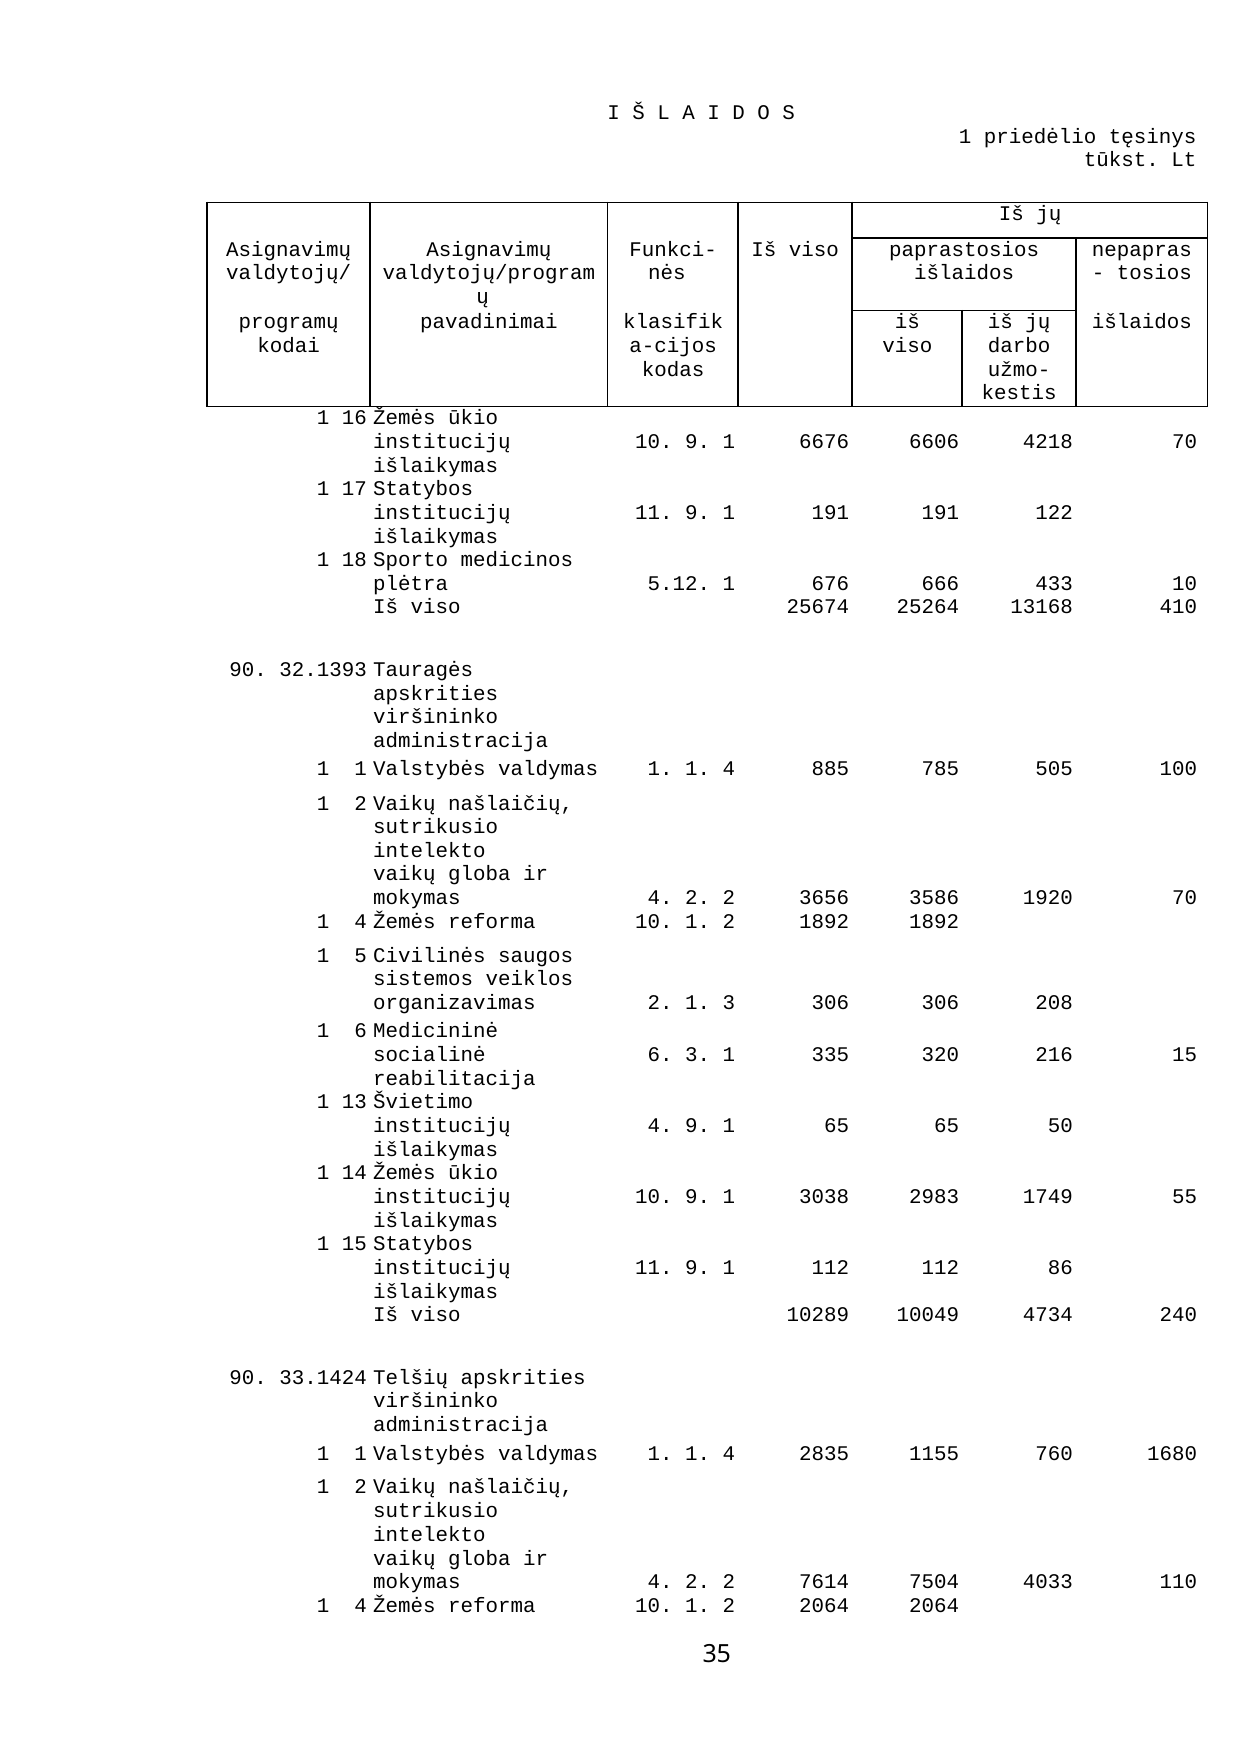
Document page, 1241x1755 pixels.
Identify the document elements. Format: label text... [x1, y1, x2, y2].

table_cell 10. 9. 1 [608, 407, 738, 478]
table_cell [738, 793, 852, 863]
table_cell [1200, 1304, 1207, 1338]
table_cell 1892 [738, 911, 852, 945]
table_cell [962, 793, 1076, 863]
table_cell paprastosios išlaidos [853, 239, 1075, 310]
table_cell [1200, 1163, 1207, 1233]
table_cell [1200, 911, 1207, 945]
table_cell [207, 478, 211, 549]
table_cell [1200, 992, 1207, 1021]
table_cell 306 [738, 992, 852, 1021]
table_cell [738, 945, 852, 992]
table_cell 676 [738, 549, 852, 597]
table_cell 1. 1. 4 [608, 759, 738, 792]
table_cell 11. 9. 1 [608, 1233, 738, 1304]
table_cell 122 [962, 478, 1076, 549]
table_cell 6606 [852, 407, 962, 478]
table_cell 3038 [738, 1163, 852, 1233]
table_cell 1155 [852, 1443, 962, 1477]
table_cell [738, 1477, 852, 1547]
table_cell 1 16 [211, 407, 370, 478]
table_cell [207, 659, 211, 730]
table_cell 70 [1076, 864, 1200, 911]
table_cell [370, 631, 608, 659]
table_cell 306 [852, 992, 962, 1021]
table_cell [1200, 1338, 1207, 1367]
table_cell [1076, 1414, 1200, 1442]
table_cell 10. 1. 2 [608, 1595, 738, 1629]
table_cell [738, 1414, 852, 1442]
table_cell 1 1 [211, 1443, 370, 1477]
table_cell Valstybės valdymas [370, 1443, 608, 1477]
table_cell [1076, 1367, 1200, 1414]
table_cell [962, 1595, 1076, 1629]
table_cell [211, 864, 370, 911]
table_cell [738, 1367, 852, 1414]
table_cell [207, 407, 211, 478]
table_cell 1 13 [211, 1091, 370, 1162]
table_cell klasifika-cijos kodas [608, 310, 737, 406]
table_cell Iš viso [739, 237, 851, 310]
table_cell 10049 [852, 1304, 962, 1338]
table_cell [207, 1477, 211, 1547]
table_cell [1200, 659, 1207, 730]
table_cell Iš viso [370, 597, 608, 631]
table_cell [1200, 1367, 1207, 1414]
table_cell 4. 9. 1 [608, 1091, 738, 1162]
table_cell 86 [962, 1233, 1076, 1304]
table_cell 1 2 [211, 1477, 370, 1547]
table_cell 10. 9. 1 [608, 1163, 738, 1233]
table_cell [370, 1338, 608, 1367]
table_cell 2. 1. 3 [608, 992, 738, 1021]
table_cell 70 [1076, 407, 1200, 478]
table_cell 885 [738, 759, 852, 792]
table_cell [1200, 1414, 1207, 1442]
table_cell [738, 1338, 852, 1367]
table_cell [738, 659, 852, 730]
table_cell programų kodai [208, 310, 369, 406]
table_cell 1 1 [211, 759, 370, 792]
table_cell 2983 [852, 1163, 962, 1233]
table_cell 191 [738, 478, 852, 549]
table_cell iš viso [853, 311, 961, 406]
table_cell [608, 1477, 738, 1547]
table_cell pavadinimai [371, 310, 607, 406]
table_cell [207, 1338, 211, 1367]
table_cell [608, 631, 738, 659]
table_cell [211, 597, 370, 631]
table_cell [1200, 864, 1207, 911]
table_cell Iš jų [853, 203, 1207, 237]
table_cell 1680 [1076, 1443, 1200, 1477]
table_cell Švietimo institucijų išlaikymas [370, 1091, 608, 1162]
table_cell [1200, 759, 1207, 792]
table_cell 666 [852, 549, 962, 597]
table_cell [207, 759, 211, 792]
table_cell 1 15 [211, 1233, 370, 1304]
table_cell 1 5 [211, 945, 370, 992]
table_cell [207, 1021, 211, 1091]
table_cell 25264 [852, 597, 962, 631]
table_cell 2835 [738, 1443, 852, 1477]
table_cell 15 [1076, 1021, 1200, 1091]
table_cell [211, 1338, 370, 1367]
table_cell 4. 2. 2 [608, 1548, 738, 1595]
table_cell [962, 1414, 1076, 1442]
table_cell 1920 [962, 864, 1076, 911]
table_cell [608, 597, 738, 631]
table_cell 13168 [962, 597, 1076, 631]
table_cell 10 [1076, 549, 1200, 597]
table_cell [1076, 1595, 1200, 1629]
table_cell Statybos institucijų išlaikymas [370, 478, 608, 549]
table_cell 335 [738, 1021, 852, 1091]
table_cell Žemės ūkio institucijų išlaikymas [370, 1163, 608, 1233]
table_cell 410 [1076, 597, 1200, 631]
table_cell [739, 310, 851, 406]
table_cell [207, 864, 211, 911]
table_cell [962, 631, 1076, 659]
table_cell [1200, 597, 1207, 631]
table_cell [207, 1595, 211, 1629]
table_cell [1076, 659, 1200, 730]
table_cell [608, 1414, 738, 1442]
table_cell Žemės reforma [370, 911, 608, 945]
table_cell 4033 [962, 1548, 1076, 1595]
table_cell [739, 203, 851, 237]
table_cell [962, 945, 1076, 992]
table_cell Žemės reforma [370, 1595, 608, 1629]
table_cell 1 14 [211, 1163, 370, 1233]
table_cell [852, 793, 962, 863]
table_cell [608, 1338, 738, 1367]
table_cell administracija [370, 730, 608, 758]
table_cell [1076, 631, 1200, 659]
table_cell [1200, 1477, 1207, 1547]
table_cell [207, 730, 211, 758]
table_cell 1 6 [211, 1021, 370, 1091]
table_cell [608, 793, 738, 863]
table_cell 216 [962, 1021, 1076, 1091]
table_cell 10289 [738, 1304, 852, 1338]
table_cell 240 [1076, 1304, 1200, 1338]
table_cell [962, 1367, 1076, 1414]
table_cell 3586 [852, 864, 962, 911]
table_cell 433 [962, 549, 1076, 597]
table_cell 7614 [738, 1548, 852, 1595]
table_cell 1 2 [211, 793, 370, 863]
table_cell [738, 730, 852, 758]
table_cell [962, 1477, 1076, 1547]
table_cell [1076, 1338, 1200, 1367]
table_cell 208 [962, 992, 1076, 1021]
table_cell 65 [852, 1091, 962, 1162]
table_cell 112 [852, 1233, 962, 1304]
table_cell 191 [852, 478, 962, 549]
table_cell 1 4 [211, 911, 370, 945]
table_cell Iš viso [370, 1304, 608, 1338]
table_cell [207, 549, 211, 597]
table_cell 1 18 [211, 549, 370, 597]
table_cell Vaikų našlaičių, sutrikusio intelekto [370, 793, 608, 863]
table_cell [1200, 730, 1207, 758]
table_cell [1200, 793, 1207, 863]
table_cell [1076, 945, 1200, 992]
table_cell 1892 [852, 911, 962, 945]
table_cell 55 [1076, 1163, 1200, 1233]
table_cell Funkci-nės [608, 237, 737, 310]
table_cell 90. 32.1393 [211, 659, 370, 730]
table_cell 785 [852, 759, 962, 792]
table_cell [211, 631, 370, 659]
table_cell [1076, 793, 1200, 863]
table_cell [852, 730, 962, 758]
table_cell išlaidos [1077, 310, 1207, 406]
table_cell 50 [962, 1091, 1076, 1162]
table_cell Vaikų našlaičių, sutrikusio intelekto [370, 1477, 608, 1547]
table_cell 10. 1. 2 [608, 911, 738, 945]
table_cell 110 [1076, 1548, 1200, 1595]
table_cell [208, 203, 369, 237]
table_cell 1. 1. 4 [608, 1443, 738, 1477]
table_cell [211, 992, 370, 1021]
table_cell [207, 793, 211, 863]
table_cell [211, 1548, 370, 1595]
table_cell Valstybės valdymas [370, 759, 608, 792]
table_cell [608, 730, 738, 758]
table_cell [852, 1477, 962, 1547]
table_cell [608, 945, 738, 992]
table_cell Tauragės apskrities viršininko [370, 659, 608, 730]
table_cell [1200, 945, 1207, 992]
table_cell [371, 203, 607, 237]
table_cell [1076, 1233, 1200, 1304]
table_cell 11. 9. 1 [608, 478, 738, 549]
table_cell 100 [1076, 759, 1200, 792]
table_cell 4734 [962, 1304, 1076, 1338]
table_cell [1200, 1233, 1207, 1304]
table_cell iš jų darbo užmo-kestis [963, 311, 1075, 406]
table_cell Civilinės saugos sistemos veiklos [370, 945, 608, 992]
table_cell 90. 33.1424 [211, 1367, 370, 1414]
table_cell [852, 659, 962, 730]
table_cell [1200, 1548, 1207, 1595]
table_cell [207, 992, 211, 1021]
table_cell 505 [962, 759, 1076, 792]
table_cell Sporto medicinos plėtra [370, 549, 608, 597]
table_cell 25674 [738, 597, 852, 631]
table_header I Š L A I D O S 1 priedėlio tęsinys tūkst. Lt [207, 102, 1207, 202]
table_cell [1076, 992, 1200, 1021]
table_cell Žemės ūkio institucijų išlaikymas [370, 407, 608, 478]
table_cell Statybos institucijų išlaikymas [370, 1233, 608, 1304]
table_cell [207, 1233, 211, 1304]
table_cell [207, 1091, 211, 1162]
table_cell [211, 1304, 370, 1338]
table_cell [1200, 631, 1207, 659]
table_cell 112 [738, 1233, 852, 1304]
table_cell 1749 [962, 1163, 1076, 1233]
table_cell 4218 [962, 407, 1076, 478]
table_cell [1200, 549, 1207, 597]
table_cell [962, 1338, 1076, 1367]
table_cell [1076, 1091, 1200, 1162]
table_cell [852, 1338, 962, 1367]
table_cell 2064 [852, 1595, 962, 1629]
table_cell [207, 631, 211, 659]
table_cell 6. 3. 1 [608, 1021, 738, 1091]
table_cell [608, 659, 738, 730]
table_cell [207, 1443, 211, 1477]
table_cell [1076, 730, 1200, 758]
table_cell 6676 [738, 407, 852, 478]
table_cell [207, 597, 211, 631]
table_cell 4. 2. 2 [608, 864, 738, 911]
table_cell [1200, 1595, 1207, 1629]
table_cell organizavimas [370, 992, 608, 1021]
table_cell [207, 1304, 211, 1338]
table_cell [1200, 1443, 1207, 1477]
table_cell Telšių apskrities viršininko [370, 1367, 608, 1414]
table_cell Medicininė socialinė reabilitacija [370, 1021, 608, 1091]
table_cell [207, 1163, 211, 1233]
table_cell [207, 911, 211, 945]
table_cell [852, 1414, 962, 1442]
table_cell [211, 1414, 370, 1442]
table_cell [608, 203, 737, 237]
table_cell 1 17 [211, 478, 370, 549]
table_cell [207, 1548, 211, 1595]
table_cell 7504 [852, 1548, 962, 1595]
table_cell [608, 1367, 738, 1414]
table_cell vaikų globa ir mokymas [370, 864, 608, 911]
table_cell [852, 631, 962, 659]
table_cell [852, 1367, 962, 1414]
table_cell 320 [852, 1021, 962, 1091]
table_cell [1200, 478, 1207, 549]
table_cell [207, 1367, 211, 1414]
table_cell [1200, 1091, 1207, 1162]
table_cell nepapras- tosios [1077, 239, 1207, 310]
table_cell [608, 1304, 738, 1338]
table_cell [852, 945, 962, 992]
table_cell [962, 659, 1076, 730]
table_cell 760 [962, 1443, 1076, 1477]
table_cell Asignavimų valdytojų/ [208, 237, 369, 310]
table_cell vaikų globa ir mokymas [370, 1548, 608, 1595]
table_cell [1200, 1021, 1207, 1091]
table_cell 1 4 [211, 1595, 370, 1629]
table_cell [962, 911, 1076, 945]
table_cell [1076, 1477, 1200, 1547]
table_cell [962, 730, 1076, 758]
table_cell [1200, 407, 1207, 478]
table_cell [1076, 911, 1200, 945]
table_cell [207, 1414, 211, 1442]
table_cell [211, 730, 370, 758]
table_cell [207, 945, 211, 992]
table_cell Asignavimų valdytojų/programų [371, 237, 607, 310]
table_cell [738, 631, 852, 659]
table_cell 3656 [738, 864, 852, 911]
table_cell administracija [370, 1414, 608, 1442]
table_cell 5.12. 1 [608, 549, 738, 597]
table_cell 65 [738, 1091, 852, 1162]
table_cell 2064 [738, 1595, 852, 1629]
table_cell [1076, 478, 1200, 549]
